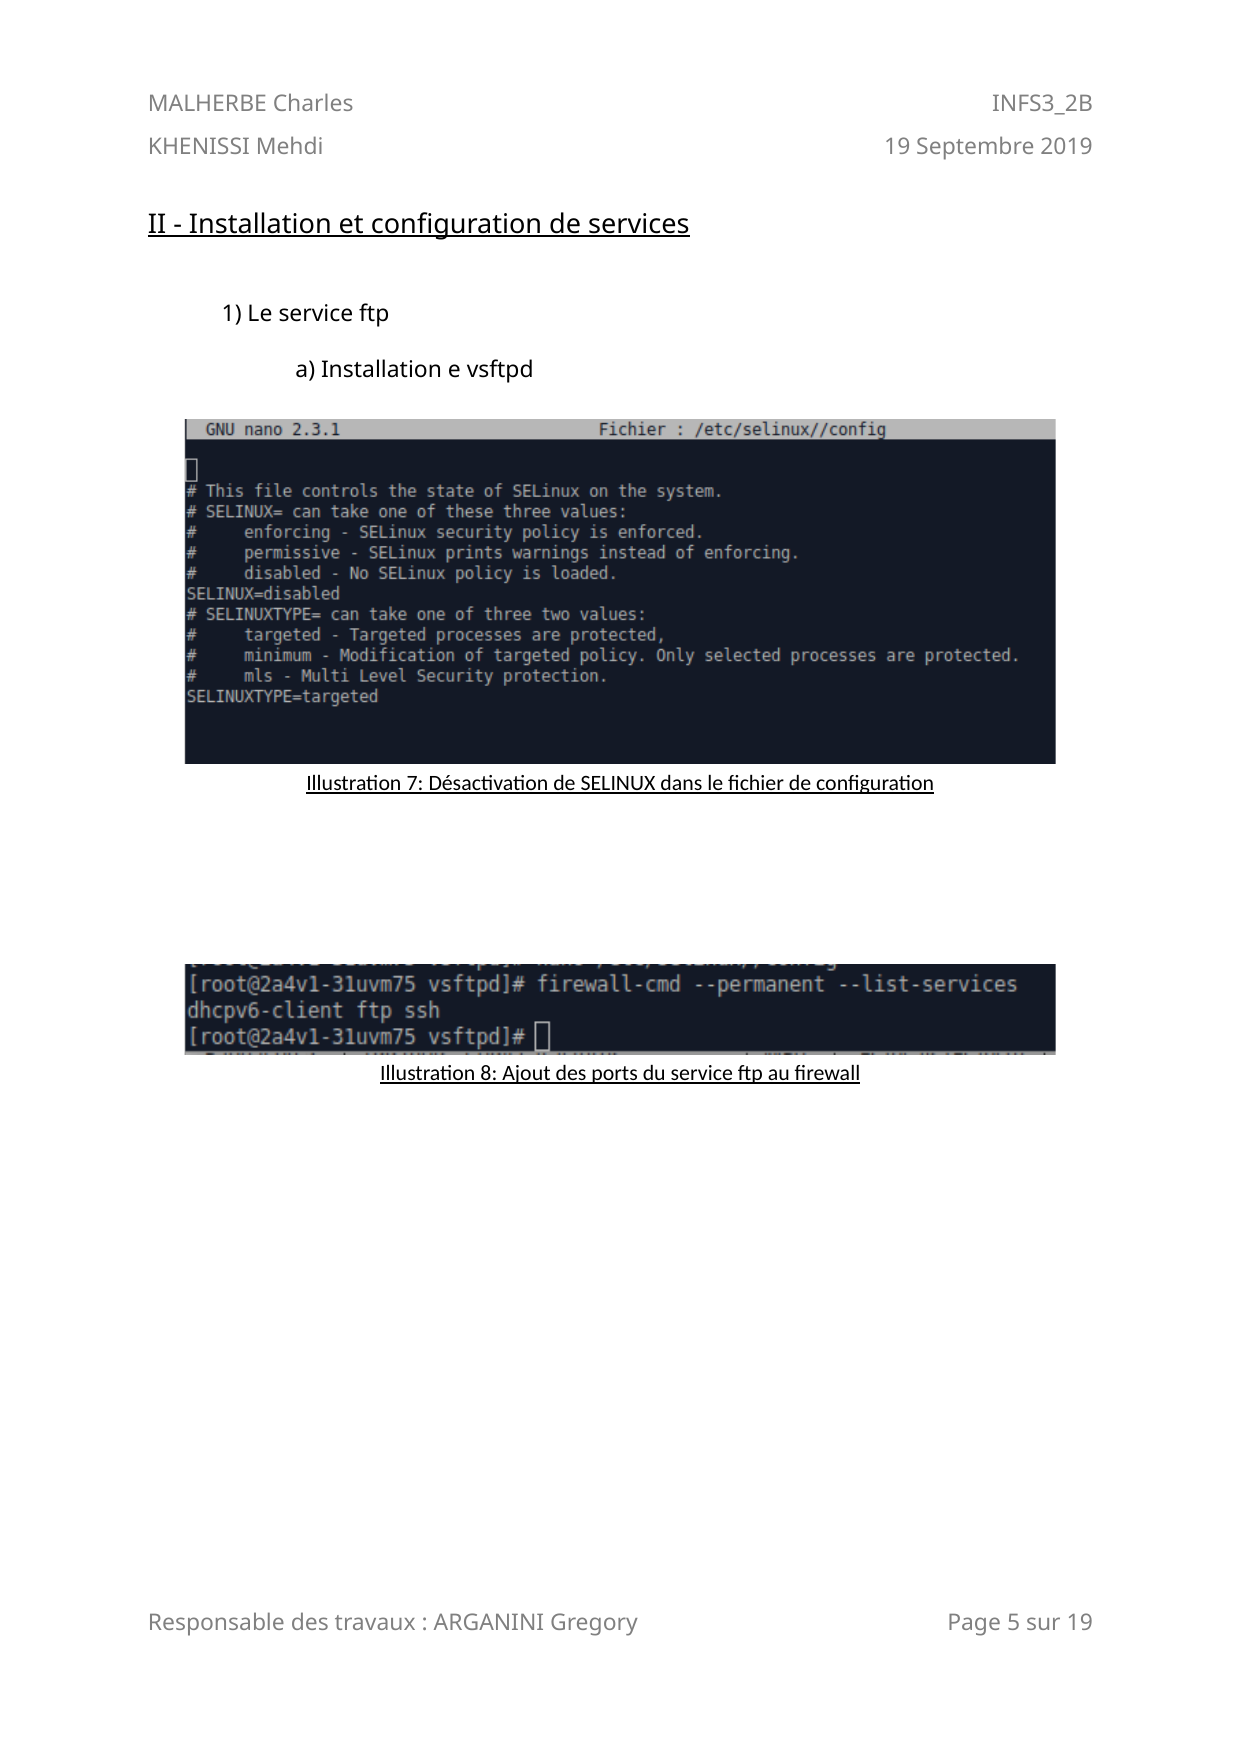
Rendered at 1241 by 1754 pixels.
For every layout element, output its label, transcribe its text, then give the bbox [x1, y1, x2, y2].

picture [184, 419, 1056, 764]
subtitle II - Installation et configuration de services [148, 204, 1093, 241]
text Illustration 8: Ajout des ports du service ftp au firewall [184, 1055, 1056, 1086]
text Illustration 7: Désactivation de SELINUX dans le fichier de configuration [184, 764, 1056, 796]
text a) Installation e vsftpd [295, 353, 1093, 385]
picture [184, 964, 1056, 1055]
text 1) Le service ftp [221, 297, 1093, 328]
